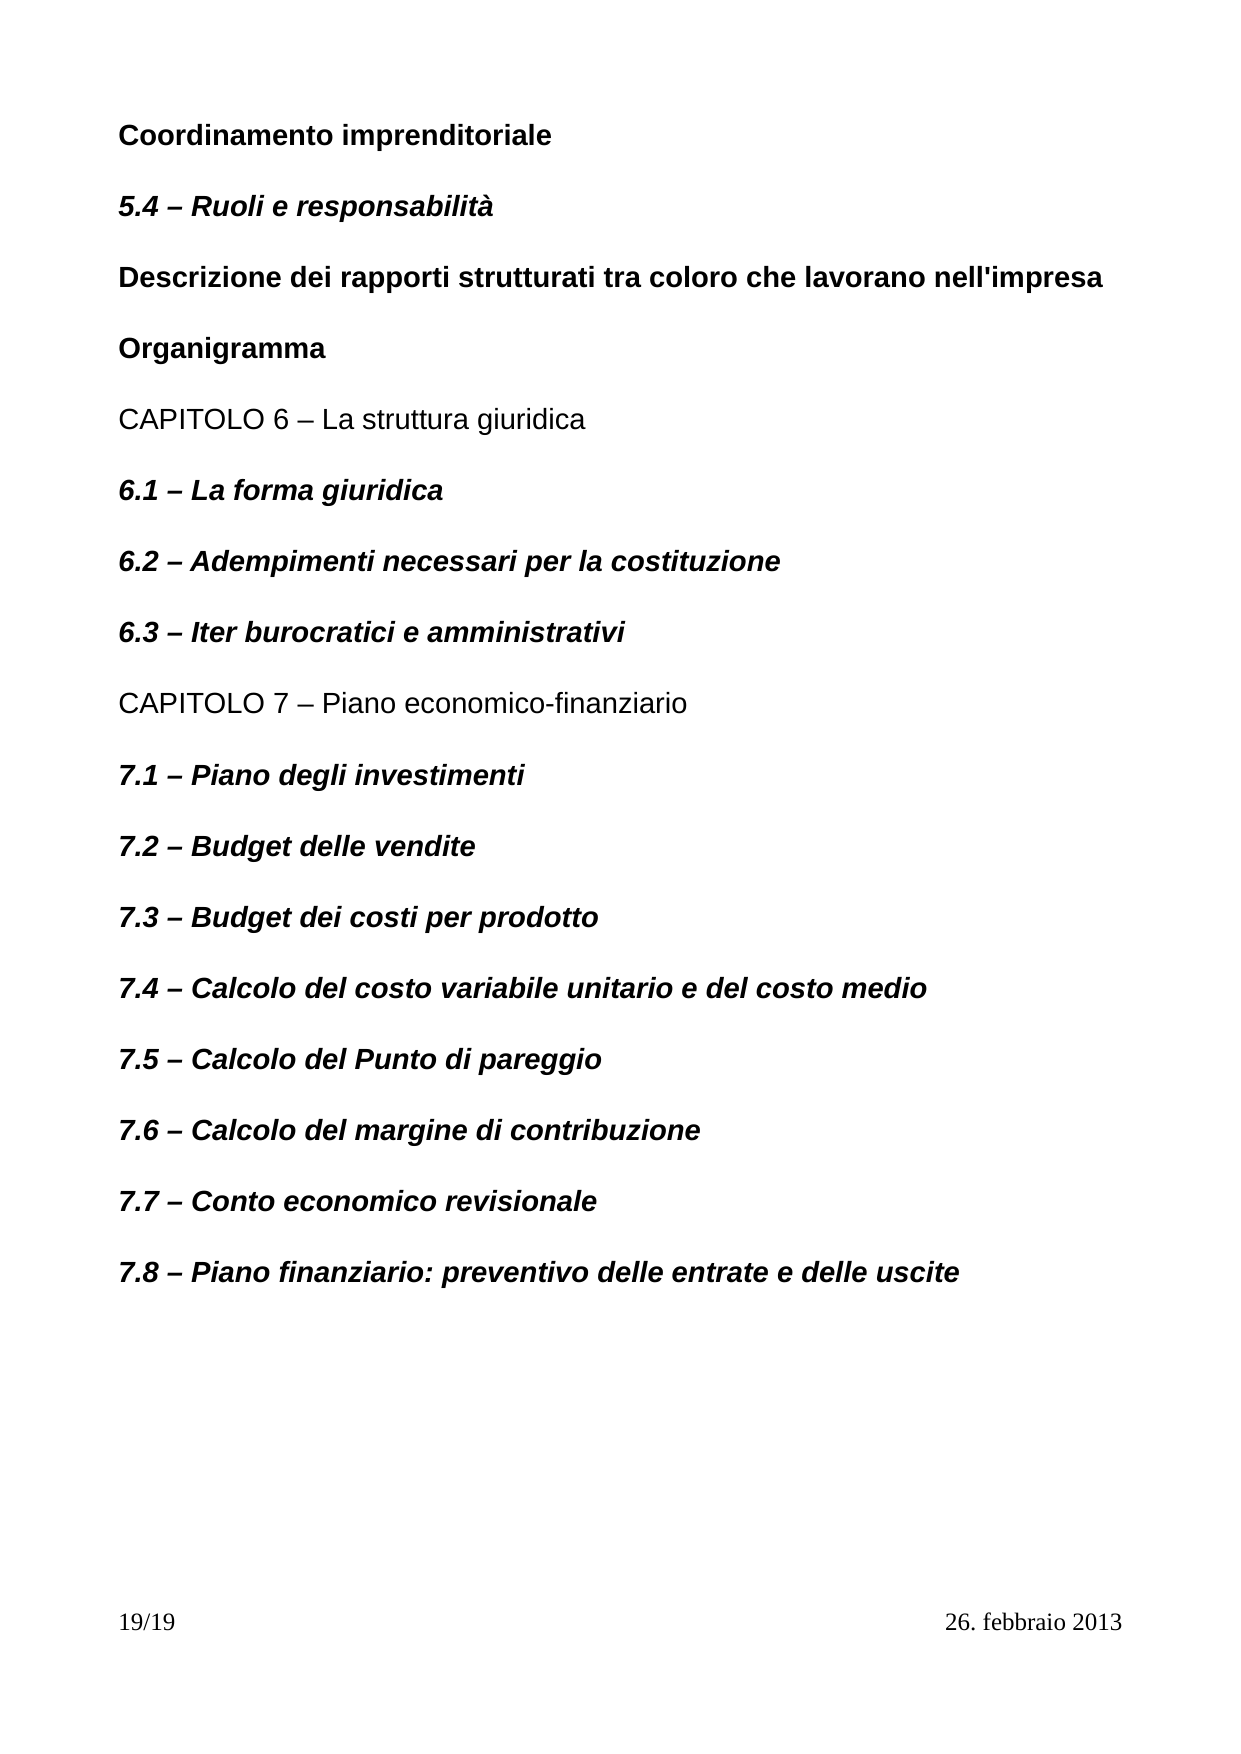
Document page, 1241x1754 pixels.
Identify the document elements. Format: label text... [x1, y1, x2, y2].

subtitle 7.6 – Calcolo del margine di contribuzione [118, 1113, 1122, 1146]
subtitle 7.3 – Budget dei costi per prodotto [118, 899, 1122, 933]
subtitle 7.1 – Piano degli investimenti [118, 757, 1122, 791]
subtitle 7.4 – Calcolo del costo variabile unitario e del costo medio [118, 971, 1122, 1004]
subtitle 6.2 – Adempimenti necessari per la costituzione [118, 544, 1122, 578]
subtitle Descrizione dei rapporti strutturati tra coloro che lavorano nell'impresa [118, 260, 1122, 294]
subtitle 6.1 – La forma giuridica [118, 473, 1122, 507]
subtitle 7.2 – Budget delle vendite [118, 828, 1122, 862]
subtitle 7.7 – Conto economico revisionale [118, 1184, 1122, 1217]
subtitle Coordinamento imprenditoriale [118, 118, 1122, 152]
subtitle CAPITOLO 6 – La struttura giuridica [118, 402, 1122, 436]
subtitle 6.3 – Iter burocratici e amministrativi [118, 615, 1122, 649]
subtitle 7.5 – Calcolo del Punto di pareggio [118, 1042, 1122, 1075]
subtitle 7.8 – Piano finanziario: preventivo delle entrate e delle uscite [118, 1255, 1122, 1288]
subtitle Organigramma [118, 331, 1122, 365]
subtitle 5.4 – Ruoli e responsabilità [118, 189, 1122, 223]
subtitle CAPITOLO 7 – Piano economico-finanziario [118, 686, 1122, 720]
